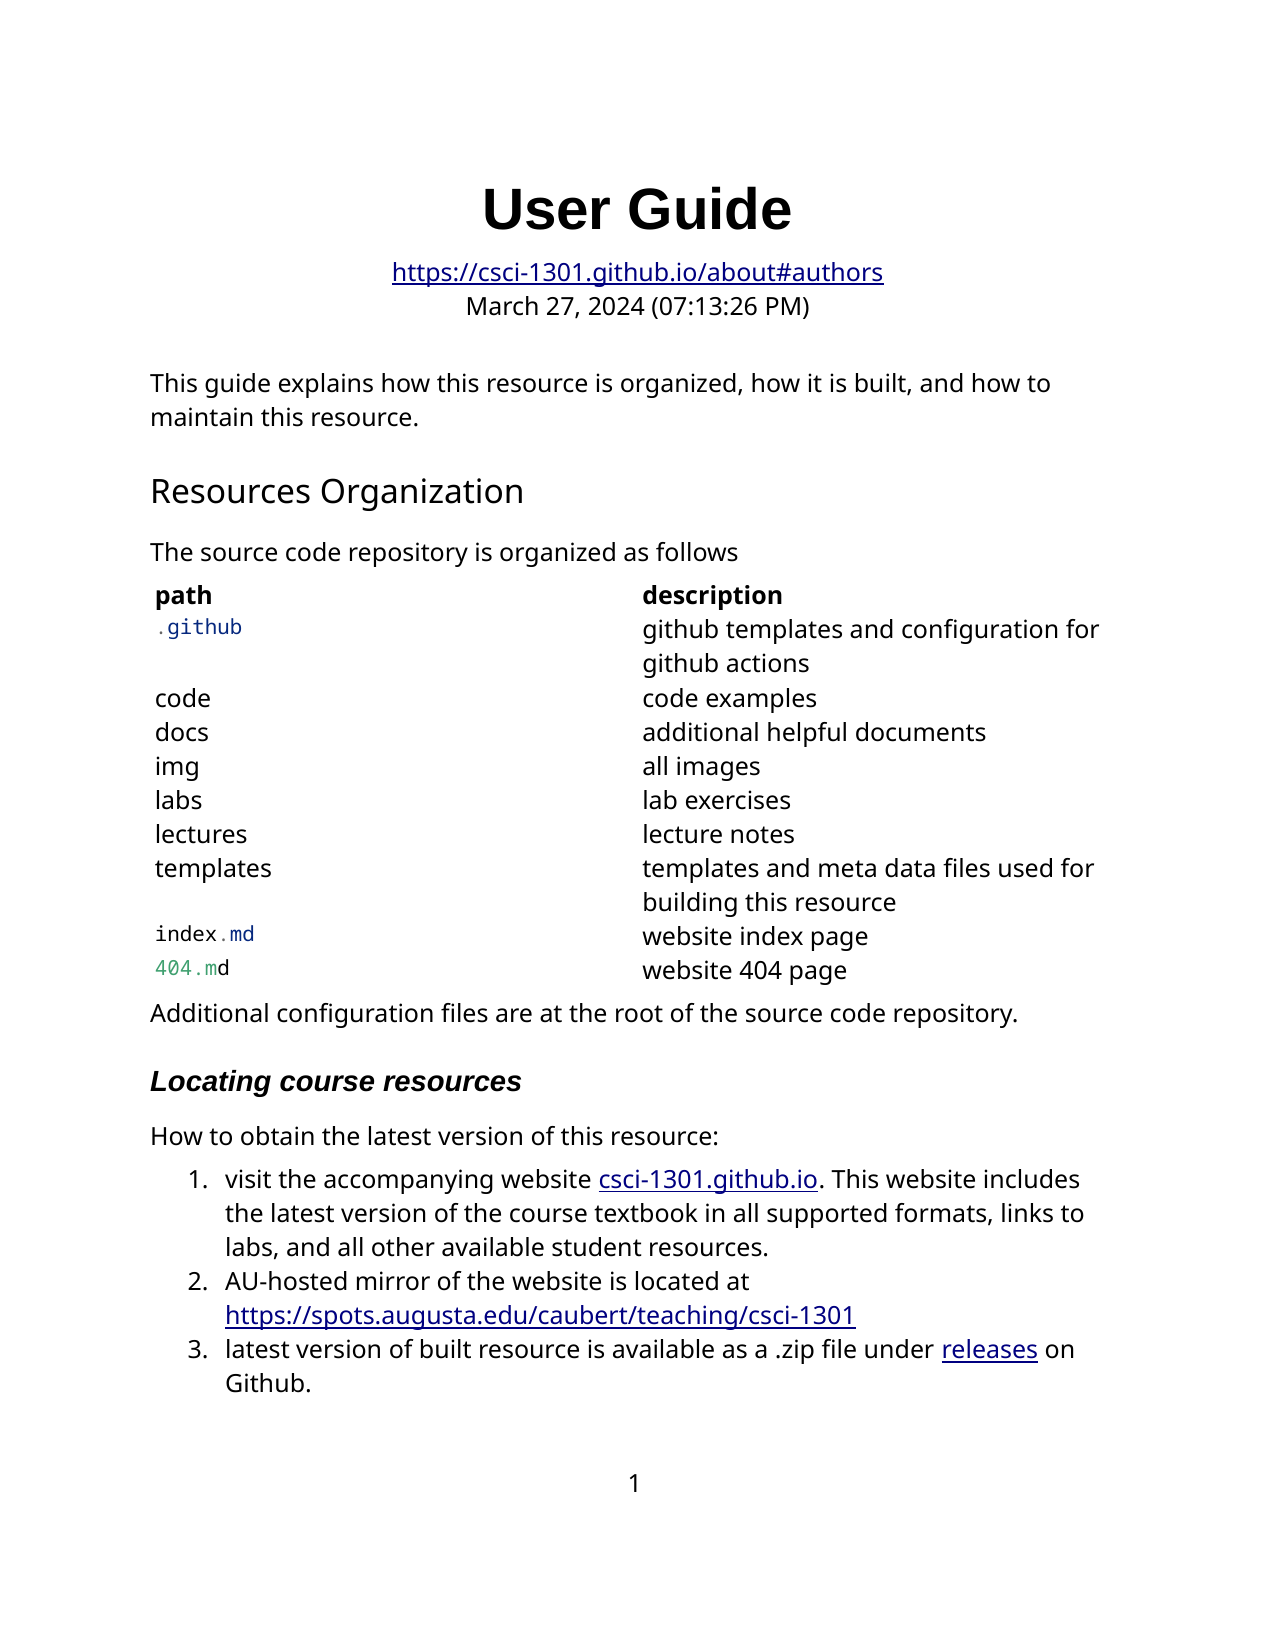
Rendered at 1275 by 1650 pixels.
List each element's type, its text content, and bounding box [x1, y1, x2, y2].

table_header description [638, 578, 1125, 612]
list AU-hosted mirror of the website is located at https://spots.augusta.edu/caubert/teaching/csci-1301 [187, 1264, 1125, 1332]
subtitle Locating course resources [150, 1064, 1125, 1097]
table_cell code examples [638, 680, 1125, 714]
table_cell index.md [150, 919, 637, 953]
table_cell all images [638, 748, 1125, 782]
table_cell github templates and configuration for github actions [638, 612, 1125, 680]
table_cell lab exercises [638, 783, 1125, 816]
table_cell additional helpful documents [638, 714, 1125, 748]
table_cell docs [150, 714, 637, 748]
list latest version of built resource is available as a .zip file under releases on Github. [187, 1332, 1125, 1400]
table_cell website index page [638, 919, 1125, 953]
table_header path [150, 578, 637, 612]
table_cell 404.md [150, 953, 637, 987]
text This guide explains how this resource is organized, how it is built, and how to maintain this resource. [150, 366, 1125, 434]
table_cell templates and meta data files used for building this resource [638, 851, 1125, 919]
table_cell img [150, 748, 637, 782]
table_cell .github [150, 612, 637, 680]
table_cell code [150, 680, 637, 714]
subtitle Resources Organization [150, 468, 1125, 513]
table_cell lectures [150, 816, 637, 851]
table_cell lecture notes [638, 816, 1125, 851]
text How to obtain the latest version of this resource: [150, 1119, 1125, 1153]
table_cell templates [150, 851, 637, 919]
list visit the accompanying website csci-1301.github.io. This website includes the latest version of the course textbook in all supported formats, links to labs, and all other available student resources. [187, 1162, 1125, 1264]
text Additional configuration files are at the root of the source code repository. [150, 996, 1125, 1030]
table_cell labs [150, 783, 637, 816]
text https://csci-1301.github.io/about#authors [150, 254, 1125, 289]
table_cell website 404 page [638, 953, 1125, 987]
text The source code repository is organized as follows [150, 535, 1125, 569]
title User Guide [150, 175, 1125, 242]
text March 27, 2024 (07:13:26 PM) [150, 289, 1125, 323]
